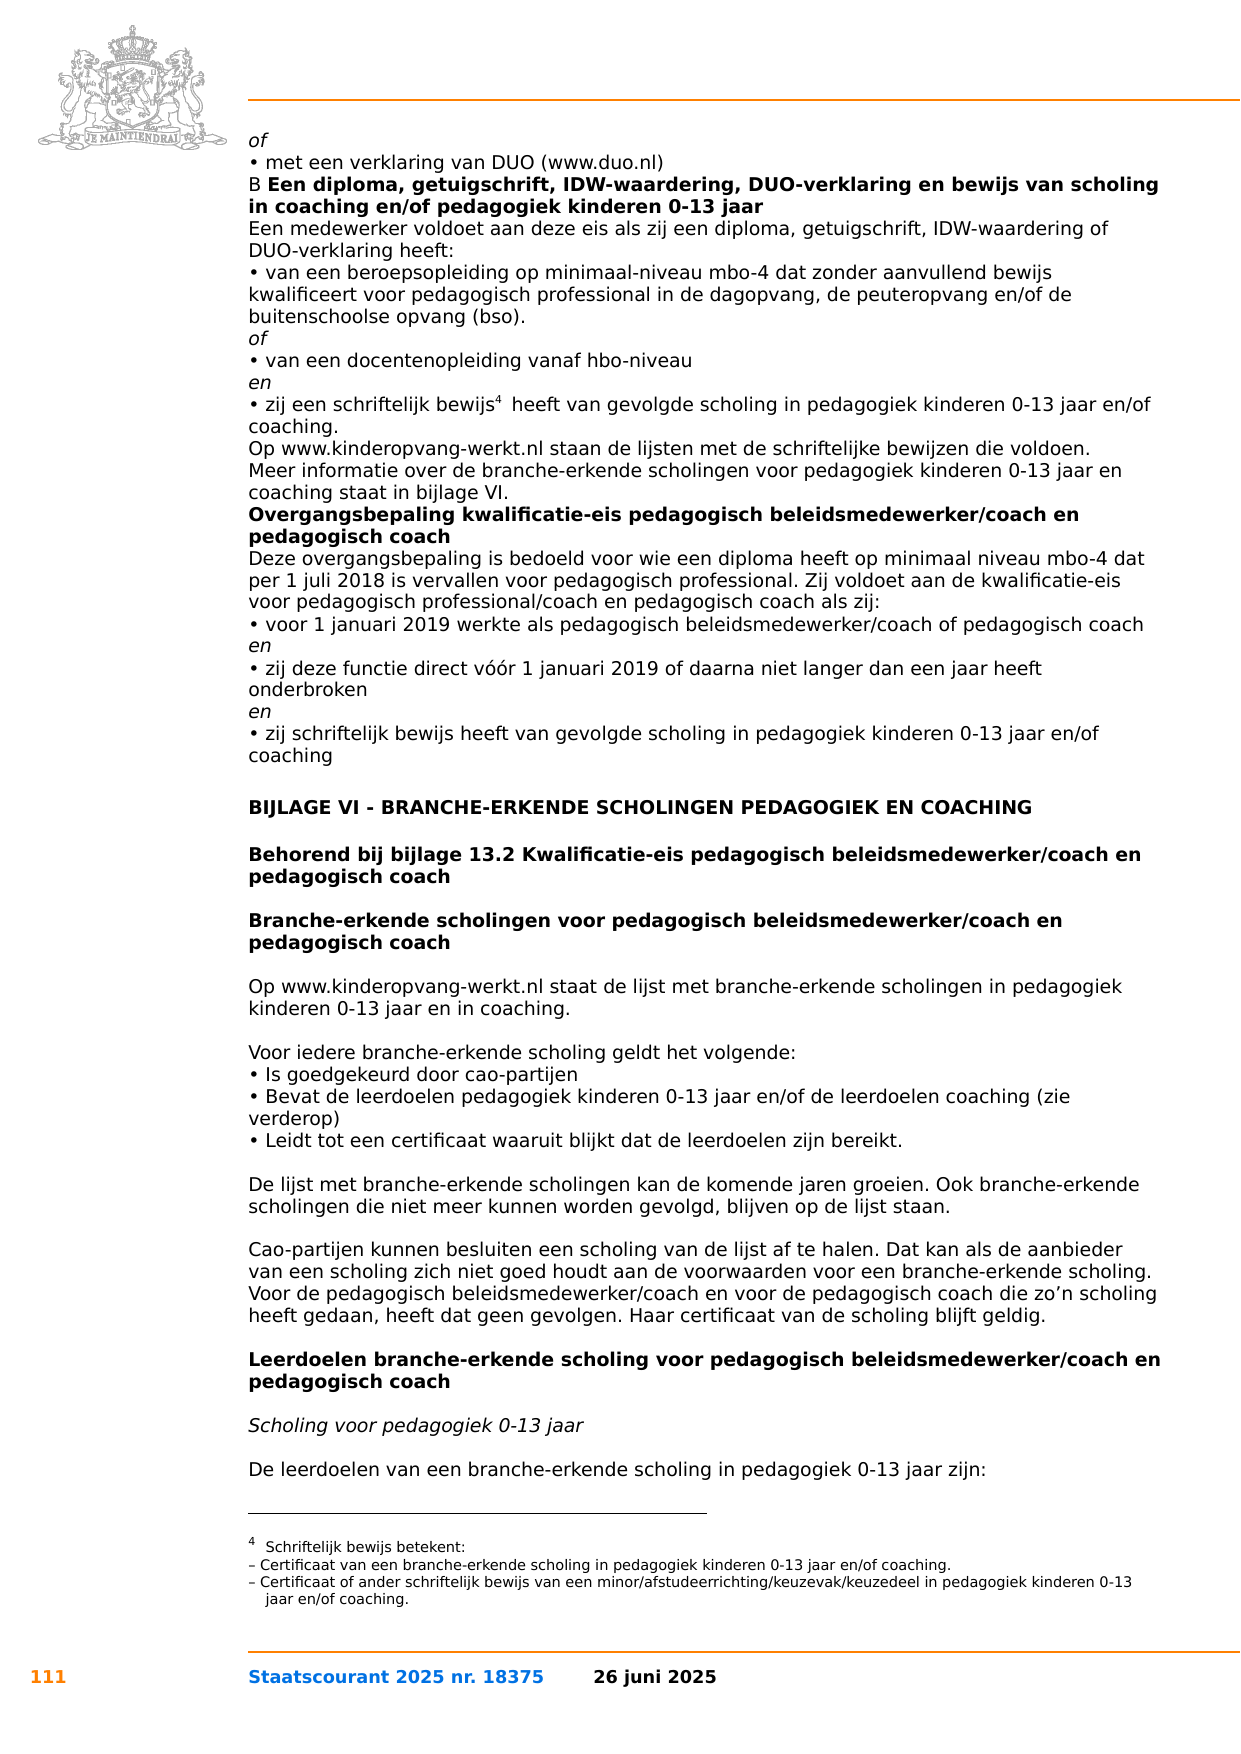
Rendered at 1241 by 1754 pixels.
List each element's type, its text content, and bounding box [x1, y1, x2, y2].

text Voor iedere branche-erkende scholing geldt het volgende: [248, 1042, 1163, 1064]
text – Certificaat of ander schriftelijk bewijs van een minor/afstudeerrichting/keuzevak/keuzedeel in pedagogiek kinderen 0-13 jaar en/of coaching. [248, 1574, 1163, 1608]
text en [248, 701, 1163, 723]
text Deze overgangsbepaling is bedoeld voor wie een diploma heeft op minimaal niveau mbo-4 dat per 1 juli 2018 is vervallen voor pedagogisch professional. Zij voldoet aan de kwalificatie-eis voor pedagogisch professional/coach en pedagogisch coach als zij: [248, 547, 1163, 613]
text • zij deze functie direct vóór 1 januari 2019 of daarna niet langer dan een jaar heeft onderbroken [248, 657, 1163, 701]
text Overgangsbepaling kwalificatie-eis pedagogisch beleidsmedewerker/coach en pedagogisch coach [248, 503, 1163, 547]
picture [38, 25, 227, 150]
text en [248, 372, 1163, 394]
text • met een verklaring van DUO (www.duo.nl) [248, 152, 1163, 174]
text of [248, 328, 1163, 350]
text De lijst met branche-erkende scholingen kan de komende jaren groeien. Ook branche-erkende scholingen die niet meer kunnen worden gevolgd, blijven op de lijst staan. [248, 1173, 1163, 1217]
text Schriftelijk bewijs betekent: [248, 1535, 1163, 1557]
text • Is goedgekeurd door cao-partijen [248, 1064, 1163, 1086]
text • Leidt tot een certificaat waaruit blijkt dat de leerdoelen zijn bereikt. [248, 1130, 1163, 1152]
text • voor 1 januari 2019 werkte als pedagogisch beleidsmedewerker/coach of pedagogisch coach [248, 613, 1163, 635]
text • zij schriftelijk bewijs heeft van gevolgde scholing in pedagogiek kinderen 0-13 jaar en/of coaching [248, 723, 1163, 767]
text B Een diploma, getuigschrift, IDW-waardering, DUO-verklaring en bewijs van scholing in coaching en/of pedagogiek kinderen 0-13 jaar [248, 174, 1163, 218]
text Op www.kinderopvang-werkt.nl staan de lijsten met de schriftelijke bewijzen die voldoen. [248, 438, 1163, 459]
text Branche-erkende scholingen voor pedagogisch beleidsmedewerker/coach en pedagogisch coach [248, 910, 1163, 954]
text Op www.kinderopvang-werkt.nl staat de lijst met branche-erkende scholingen in pedagogiek kinderen 0-13 jaar en in coaching. [248, 976, 1163, 1020]
text Cao-partijen kunnen besluiten een scholing van de lijst af te halen. Dat kan als de aanbieder van een scholing zich niet goed houdt aan de voorwaarden voor een branche-erkende scholing. Voor de pedagogisch beleidsmedewerker/coach en voor de pedagogisch coach die zo’n scholing heeft gedaan, heeft dat geen gevolgen. Haar certificaat van de scholing blijft geldig. [248, 1239, 1163, 1327]
text • van een beroepsopleiding op minimaal-niveau mbo-4 dat zonder aanvullend bewijs kwalificeert voor pedagogisch professional in de dagopvang, de peuteropvang en/of de buitenschoolse opvang (bso). [248, 262, 1163, 328]
text Scholing voor pedagogiek 0-13 jaar [248, 1415, 1163, 1437]
text • zij een schriftelijk bewijs heeft van gevolgde scholing in pedagogiek kinderen 0-13 jaar en/of coaching. [248, 394, 1163, 438]
text Leerdoelen branche-erkende scholing voor pedagogisch beleidsmedewerker/coach en pedagogisch coach [248, 1349, 1163, 1393]
text en [248, 635, 1163, 657]
text of [248, 130, 1163, 152]
text Een medewerker voldoet aan deze eis als zij een diploma, getuigschrift, IDW-waardering of DUO-verklaring heeft: [248, 218, 1163, 262]
text Meer informatie over de branche-erkende scholingen voor pedagogiek kinderen 0-13 jaar en coaching staat in bijlage VI. [248, 459, 1163, 503]
text – Certificaat van een branche-erkende scholing in pedagogiek kinderen 0-13 jaar en/of coaching. [248, 1557, 1163, 1574]
text • Bevat de leerdoelen pedagogiek kinderen 0-13 jaar en/of de leerdoelen coaching (zie verderop) [248, 1086, 1163, 1130]
text Behorend bij bijlage 13.2 Kwalificatie-eis pedagogisch beleidsmedewerker/coach en pedagogisch coach [248, 844, 1163, 888]
subtitle BIJLAGE VI - BRANCHE-ERKENDE SCHOLINGEN PEDAGOGIEK EN COACHING [248, 797, 1163, 819]
text De leerdoelen van een branche-erkende scholing in pedagogiek 0-13 jaar zijn: [248, 1459, 1163, 1481]
text • van een docentenopleiding vanaf hbo-niveau [248, 350, 1163, 372]
